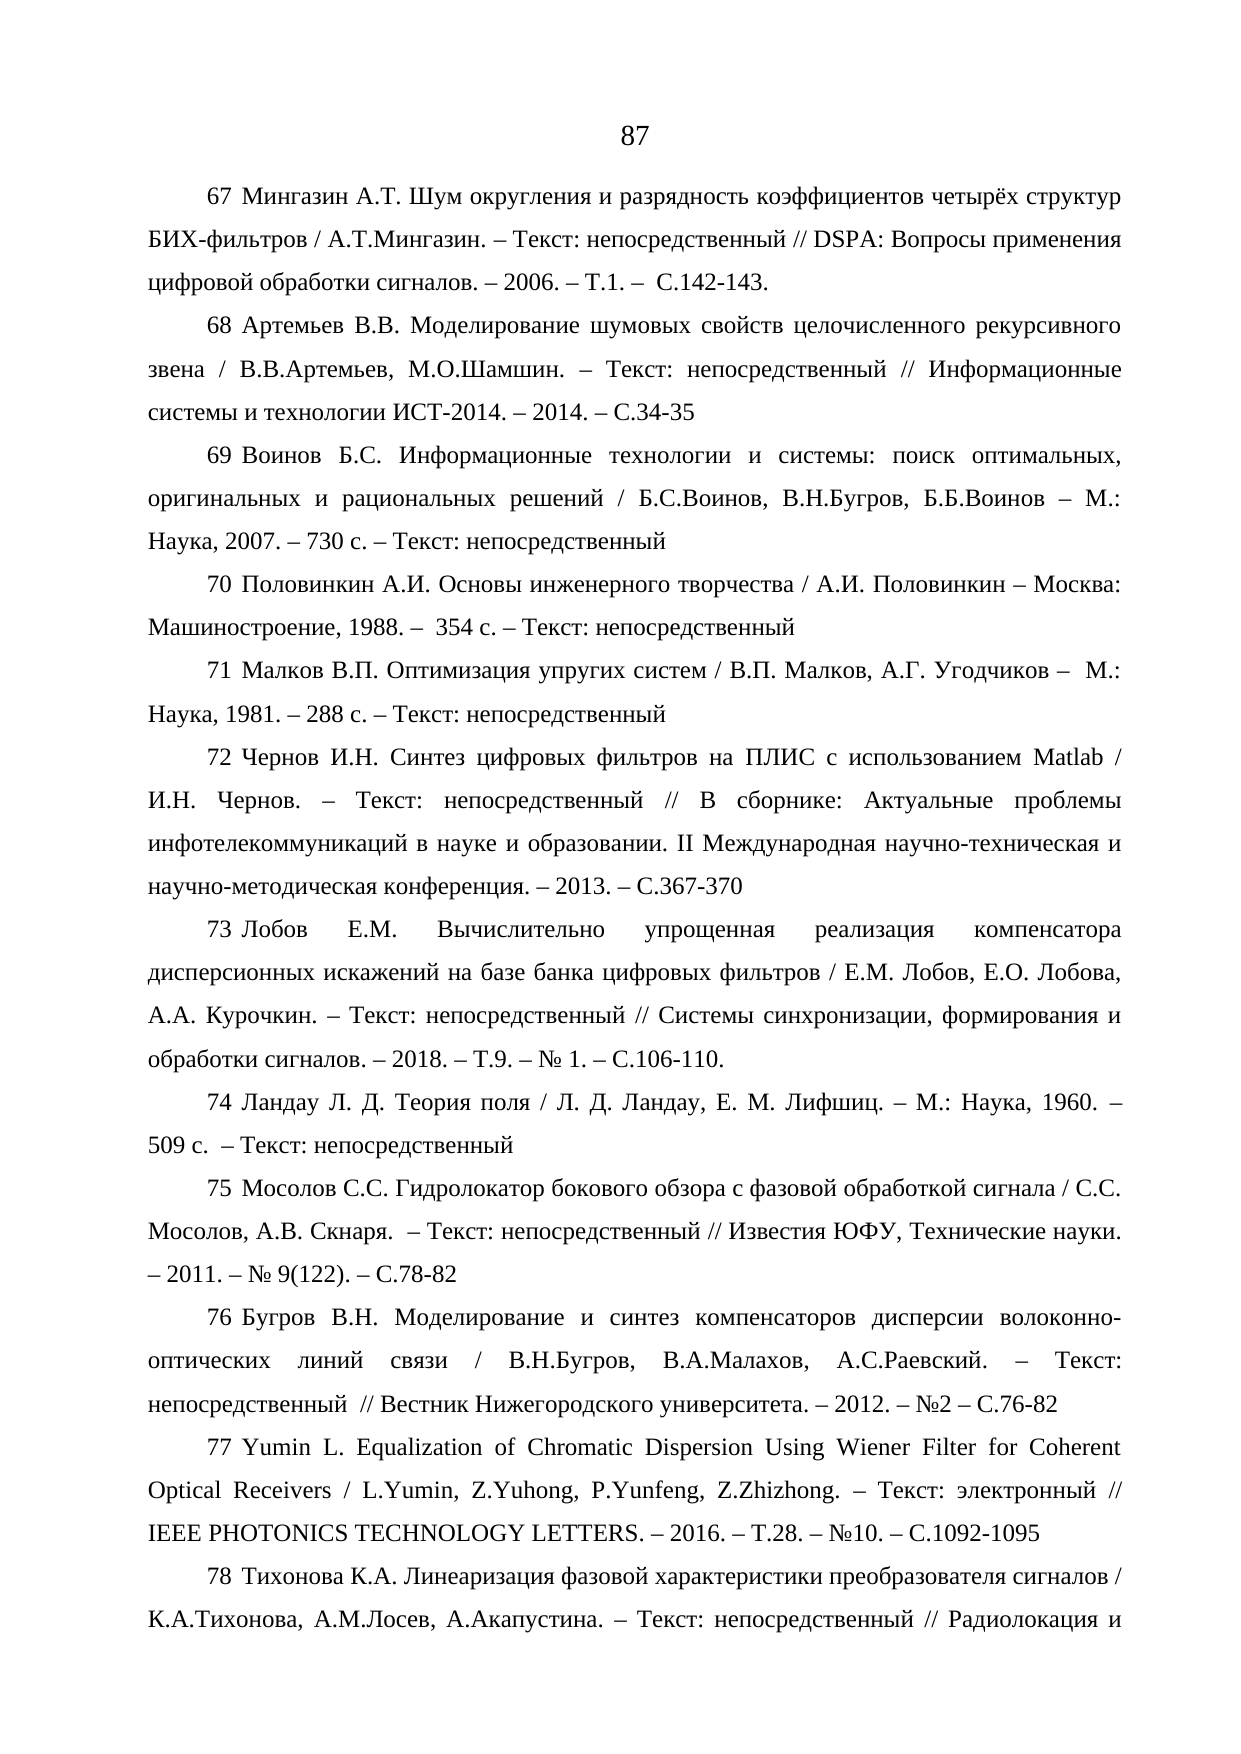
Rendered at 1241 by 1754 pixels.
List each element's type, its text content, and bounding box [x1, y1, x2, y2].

text 74 Ландау Л. Д. Теория поля / Л. Д. Ландау, Е. М. Лифшиц. – М.: Наука, 1960. – 509 с. – Текст: непосредственный [148, 1087, 1122, 1159]
text 75 Мосолов С.С. Гидролокатор бокового обзора с фазовой обработкой сигнала / С.С. Мосолов, А.В. Скнаря. – Текст: непосредственный // Известия ЮФУ, Технические науки. – 2011. – № 9(122). – С.78-82 [148, 1173, 1122, 1288]
text 73 Лобов Е.М. Вычислительно упрощенная реализация компенсатора дисперсионных искажений на базе банка цифровых фильтров / Е.М. Лобов, Е.О. Лобова, А.А. Курочкин. – Текст: непосредственный // Системы синхронизации, формирования и обработки сигналов. – 2018. – Т.9. – № 1. – С.106-110. [148, 914, 1122, 1072]
text 72 Чернов И.Н. Синтез цифровых фильтров на ПЛИС с использованием Matlab / И.Н. Чернов. – Текст: непосредственный // В сборнике: Актуальные проблемы инфотелекоммуникаций в науке и образовании. II Международная научно-техническая и научно-методическая конференция. – 2013. – С.367-370 [148, 742, 1122, 900]
text 71 Малков В.П. Оптимизация упругих систем / В.П. Малков, А.Г. Угодчиков – М.: Наука, 1981. – 288 с. – Текст: непосредственный [148, 656, 1122, 727]
text 78 Тихонова К.А. Линеаризация фазовой характеристики преобразователя сигналов / К.А.Тихонова, А.М.Лосев, А.Акапустина. – Текст: непосредственный // Радиолокация и [148, 1561, 1122, 1633]
text 69 Воинов Б.С. Информационные технологии и системы: поиск оптимальных, оригинальных и рациональных решений / Б.С.Воинов, В.Н.Бугров, Б.Б.Воинов – М.: Наука, 2007. – 730 с. – Текст: непосредственный [148, 440, 1122, 555]
text 77 Yumin L. Equalization of Chromatic Dispersion Using Wiener Filter for Coherent Optical Receivers / L.Yumin, Z.Yuhong, P.Yunfeng, Z.Zhizhong. – Текст: электронный // IEEE PHOTONICS TECHNOLOGY LETTERS. – 2016. – Т.28. – №10. – С.1092-1095 [148, 1432, 1122, 1547]
text 67 Мингазин А.Т. Шум округления и разрядность коэффициентов четырёх структур БИХ-фильтров / А.Т.Мингазин. – Текст: непосредственный // DSPA: Вопросы применения цифровой обработки сигналов. – 2006. – T.1. – С.142-143. [148, 181, 1122, 296]
text 76 Бугров В.Н. Моделирование и синтез компенсаторов дисперсии волоконно-оптических линий связи / В.Н.Бугров, В.А.Малахов, А.С.Раевский. – Текст: непосредственный // Вестник Нижегородского университета. – 2012. – №2 – С.76-82 [148, 1302, 1122, 1417]
text 70 Половинкин А.И. Основы инженерного творчества / А.И. Половинкин – Москва: Машиностроение, 1988. – 354 с. – Текст: непосредственный [148, 569, 1122, 641]
text 68 Артемьев В.В. Моделирование шумовых свойств целочисленного рекурсивного звена / В.В.Артемьев, М.О.Шамшин. – Текст: непосредственный // Информационные системы и технологии ИСТ-2014. – 2014. – С.34-35 [148, 311, 1122, 426]
